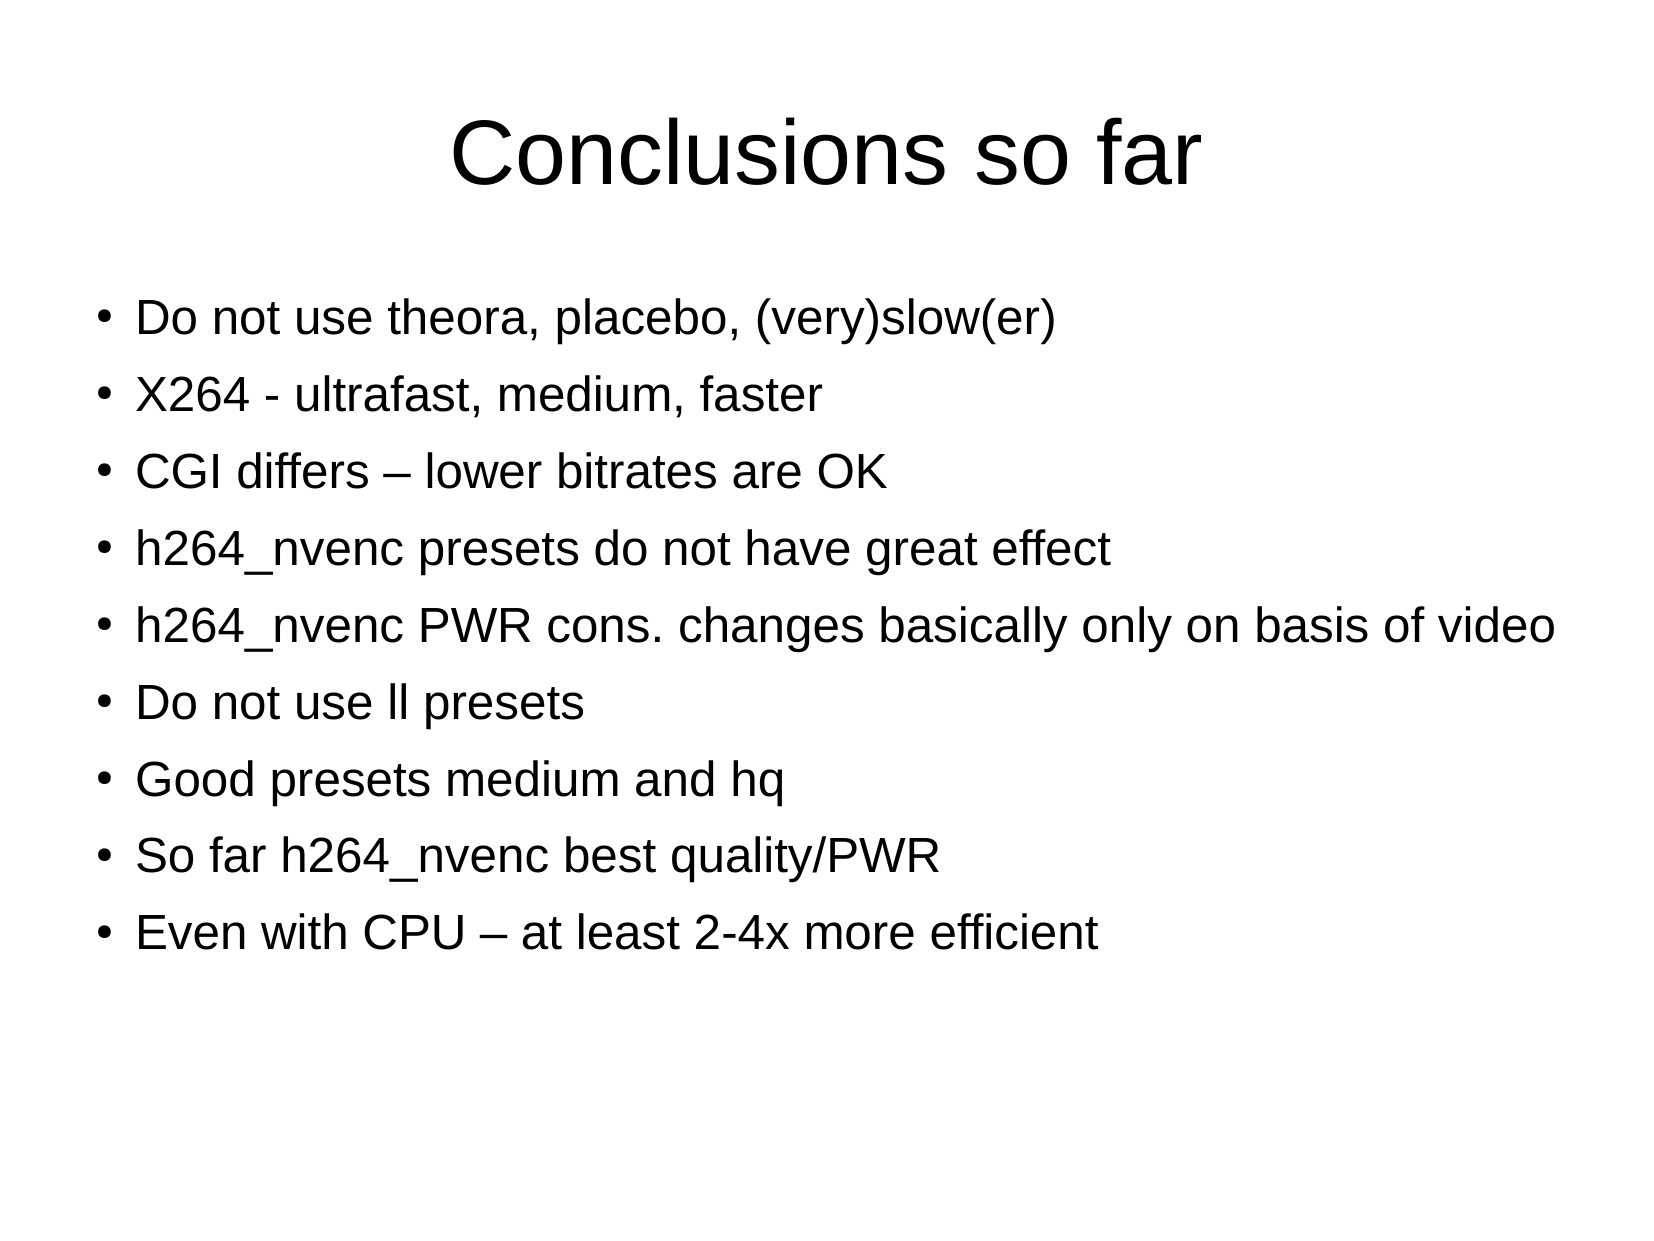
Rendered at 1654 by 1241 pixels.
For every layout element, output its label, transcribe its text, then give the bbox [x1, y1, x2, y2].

list Do not use theora, placebo, (very)slow(er) X264 - ultrafast, medium, faster CGI differs – lower bitrates are OK h264_nvenc presets do not have great effect h264_nvenc PWR cons. changes basically only on basis of video Do not use ll presets Good presets medium and hq So far h264_nvenc best quality/PWR Even with CPU – at least 2-4x more efficient [82, 290, 1571, 1010]
title Conclusions so far [82, 49, 1571, 257]
